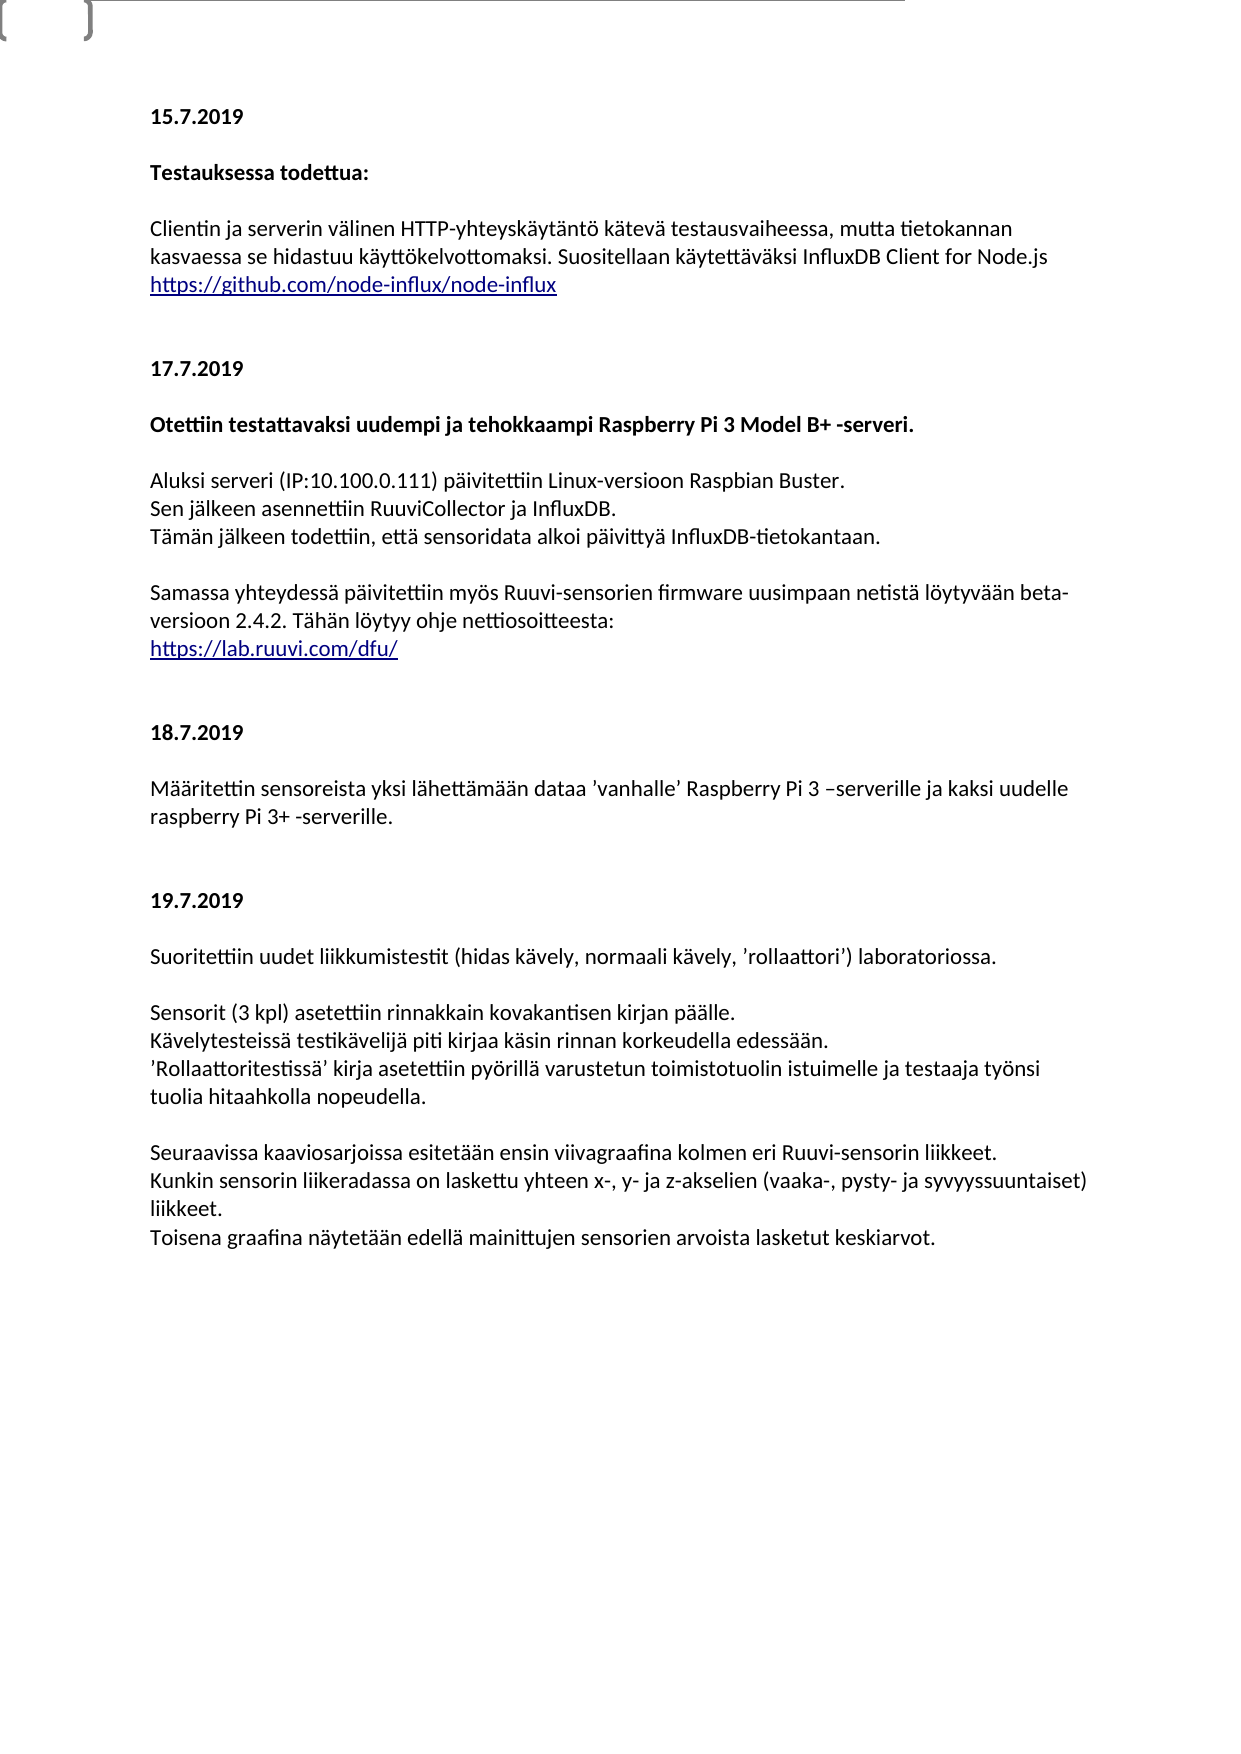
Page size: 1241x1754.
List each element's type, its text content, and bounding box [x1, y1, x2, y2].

text Seuraavissa kaaviosarjoissa esitetään ensin viivagraafina kolmen eri Ruuvi-sensorin liikkeet. [150, 1138, 1090, 1167]
text 17.7.2019 [150, 354, 1090, 382]
text Kunkin sensorin liikeradassa on laskettu yhteen x-, y- ja z-akselien (vaaka-, pysty- ja syvyyssuuntaiset) liikkeet. [150, 1167, 1090, 1223]
text 19.7.2019 [150, 886, 1090, 914]
text Suoritettiin uudet liikkumistestit (hidas kävely, normaali kävely, ’rollaattori’) laboratoriossa. [150, 942, 1090, 970]
text Kävelytesteissä testikävelijä piti kirjaa käsin rinnan korkeudella edessään. [150, 1026, 1090, 1054]
text Tämän jälkeen todettiin, että sensoridata alkoi päivittyä InfluxDB-tietokantaan. [150, 522, 1090, 550]
text Aluksi serveri (IP:10.100.0.111) päivitettiin Linux-versioon Raspbian Buster. [150, 466, 1090, 494]
text Samassa yhteydessä päivitettiin myös Ruuvi-sensorien firmware uusimpaan netistä löytyvään beta-versioon 2.4.2. Tähän löytyy ohje nettiosoitteesta: [150, 578, 1090, 634]
text Sen jälkeen asennettiin RuuviCollector ja InfluxDB. [150, 494, 1090, 522]
text Määritettin sensoreista yksi lähettämään dataa ’vanhalle’ Raspberry Pi 3 –serverille ja kaksi uudelle raspberry Pi 3+ -serverille. [150, 774, 1090, 830]
text 15.7.2019 [150, 102, 1090, 130]
text https://lab.ruuvi.com/dfu/ [150, 634, 1090, 662]
text Clientin ja serverin välinen HTTP-yhteyskäytäntö kätevä testausvaiheessa, mutta tietokannan kasvaessa se hidastuu käyttökelvottomaksi. Suositellaan käytettäväksi InfluxDB Client for Node.js [150, 214, 1090, 270]
text Toisena graafina näytetään edellä mainittujen sensorien arvoista lasketut keskiarvot. [150, 1223, 1090, 1251]
text Sensorit (3 kpl) asetettiin rinnakkain kovakantisen kirjan päälle. [150, 998, 1090, 1026]
text https://github.com/node-influx/node-influx [150, 270, 1090, 298]
text Otettiin testattavaksi uudempi ja tehokkaampi Raspberry Pi 3 Model B+ -serveri. [150, 410, 1090, 438]
text ’Rollaattoritestissä’ kirja asetettiin pyörillä varustetun toimistotuolin istuimelle ja testaaja työnsi tuolia hitaahkolla nopeudella. [150, 1054, 1090, 1111]
text Testauksessa todettua: [150, 158, 1090, 186]
text 18.7.2019 [150, 718, 1090, 746]
